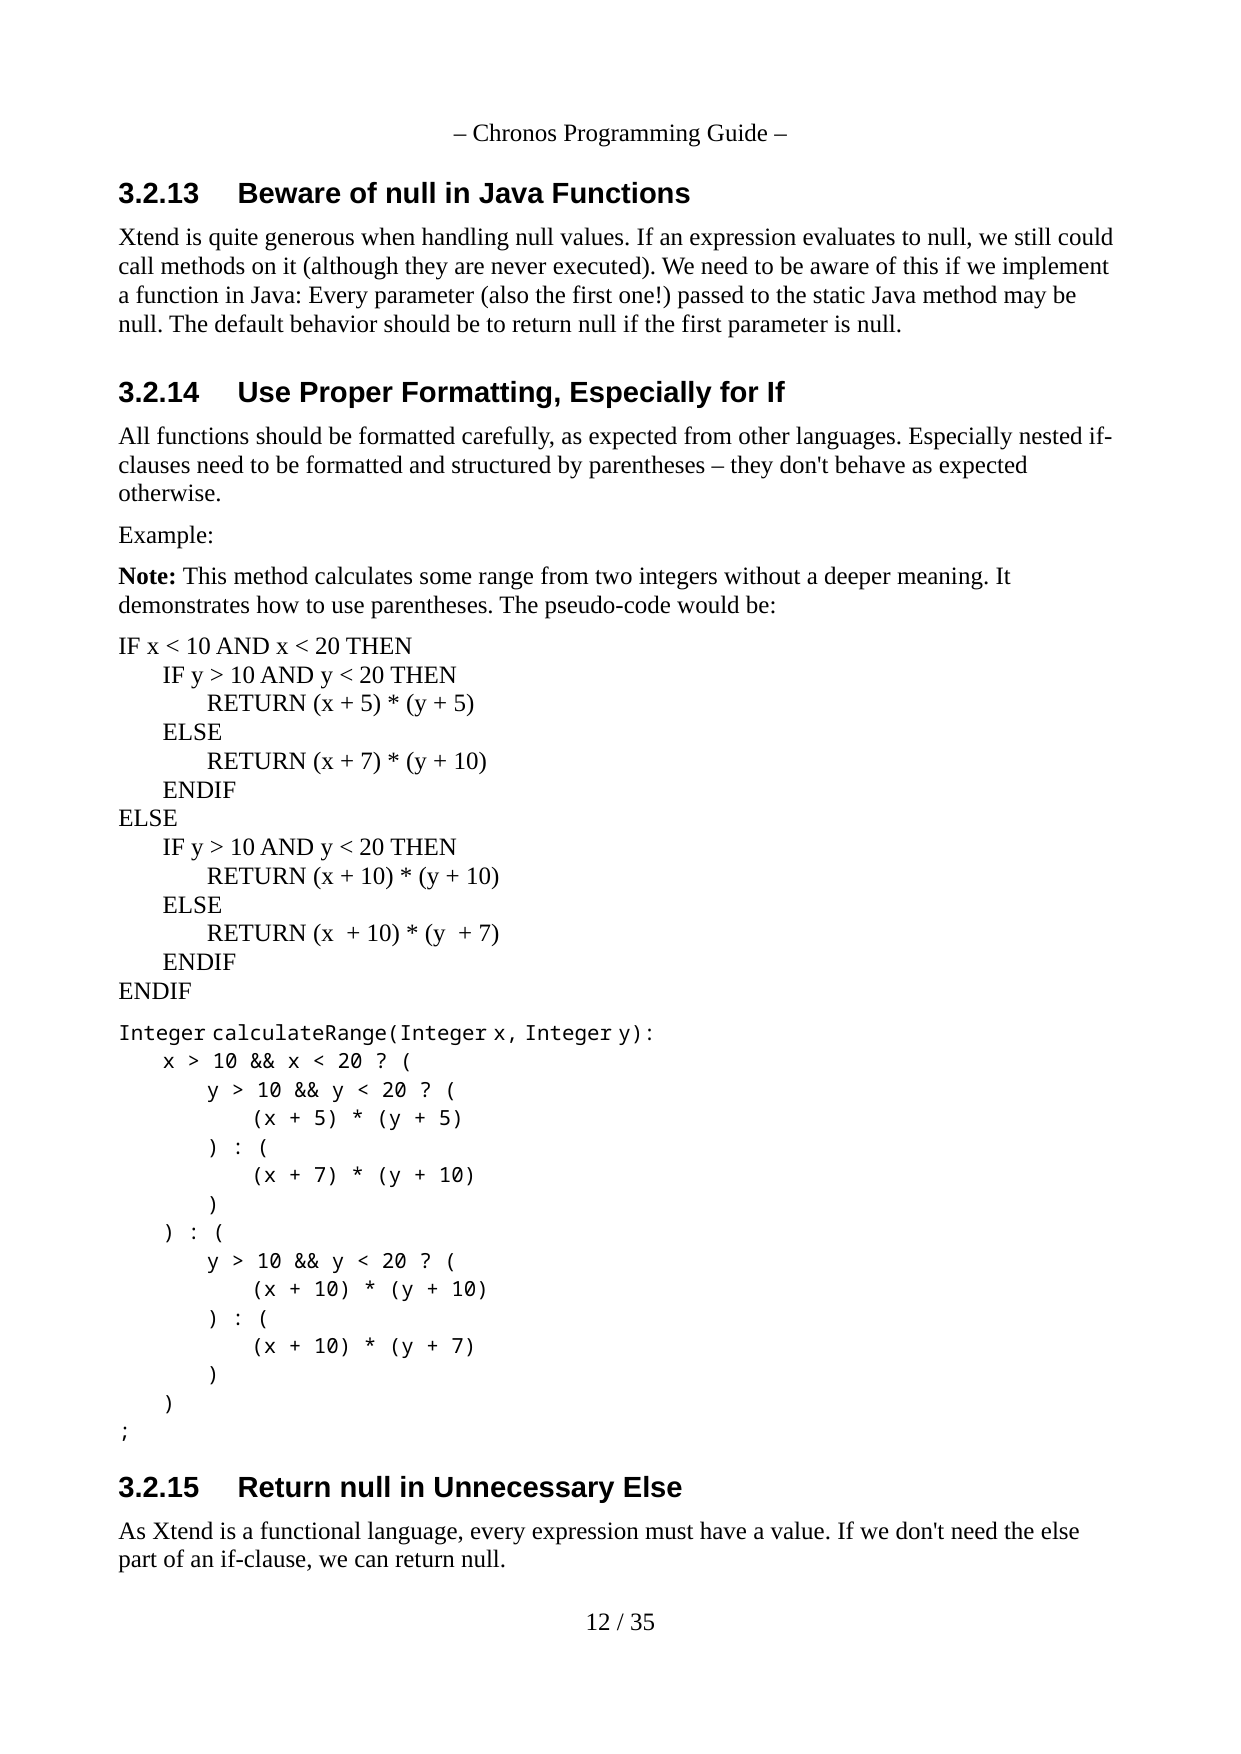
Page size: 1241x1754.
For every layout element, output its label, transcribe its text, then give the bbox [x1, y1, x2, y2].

text ) : ( [118, 1217, 1122, 1246]
text ) : ( [118, 1132, 1122, 1160]
text ) [118, 1388, 1122, 1416]
text Example: [118, 520, 1122, 548]
text (x + 10) * (y + 10) [118, 1274, 1122, 1303]
text All functions should be formatted carefully, as expected from other languages. Especially nested if-clauses need to be formatted and structured by parentheses – they don't behave as expected otherwise. [118, 421, 1122, 507]
text Xtend is quite generous when handling null values. If an expression evaluates to null, we still could call methods on it (although they are never executed). We need to be aware of this if we implement a function in Java: Every parameter (also the first one!) passed to the static Java method may be null. The default behavior should be to return null if the first parameter is null. [118, 222, 1122, 337]
text ) : ( [118, 1303, 1122, 1331]
subtitle Use Proper Formatting, Especially for If [118, 375, 1122, 408]
text (x + 7) * (y + 10) [118, 1160, 1122, 1189]
text y > 10 && y < 20 ? ( [118, 1246, 1122, 1274]
text ; [118, 1416, 1122, 1445]
text x > 10 && x < 20 ? ( [118, 1047, 1122, 1075]
subtitle Beware of null in Java Functions [118, 176, 1122, 210]
text Note: This method calculates some range from two integers without a deeper meaning. It demonstrates how to use parentheses. The pseudo-code would be: [118, 561, 1122, 618]
text (x + 10) * (y + 7) [118, 1331, 1122, 1359]
text Integer calculateRange(Integer x, Integer y): [118, 1017, 1122, 1047]
text y > 10 && y < 20 ? ( [118, 1075, 1122, 1103]
text ) [118, 1189, 1122, 1217]
text (x + 5) * (y + 5) [118, 1103, 1122, 1132]
text As Xtend is a functional language, every expression must have a value. If we don't need the else part of an if-clause, we can return null. [118, 1516, 1122, 1573]
text IF x < 10 AND x < 20 THEN IF y > 10 AND y < 20 THEN RETURN (x + 5) * (y + 5) ELSE RETURN (x + 7) * (y + 10) ENDIF ELSE IF y > 10 AND y < 20 THEN RETURN (x + 10) * (y + 10) ELSE RETURN (x + 10) * (y + 7) ENDIF ENDIF [118, 631, 1122, 1005]
text ) [118, 1359, 1122, 1388]
subtitle Return null in Unnecessary Else [118, 1470, 1122, 1503]
